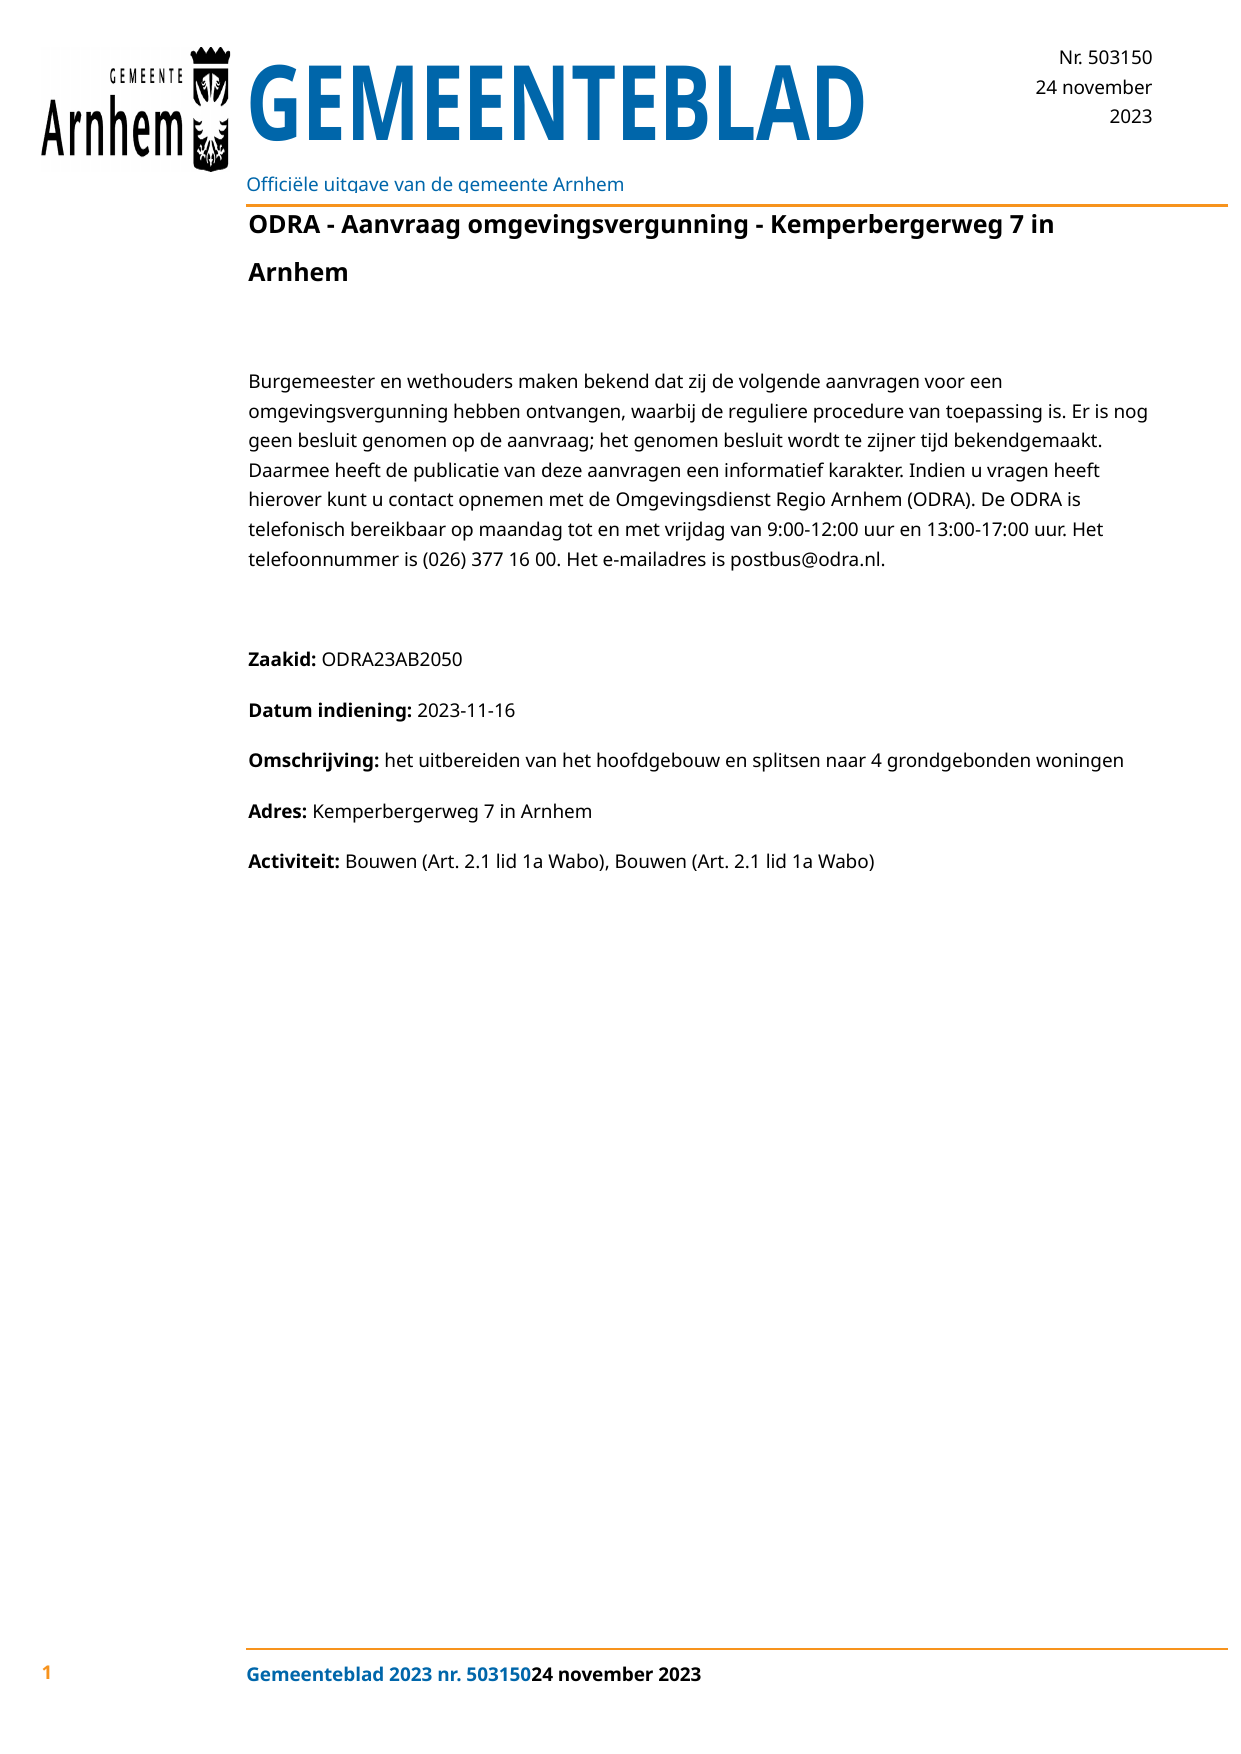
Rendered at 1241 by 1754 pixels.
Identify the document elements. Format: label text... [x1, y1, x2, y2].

picture [41, 47, 231, 172]
text Activiteit: Bouwen (Art. 2.1 lid 1a Wabo), Bouwen (Art. 2.1 lid 1a Wabo) [248, 848, 1152, 874]
text Zaakid: ODRA23AB2050 [248, 647, 1152, 672]
text Datum indiening: 2023-11-16 [248, 697, 1152, 723]
text Burgemeester en wethouders maken bekend dat zij de volgende aanvragen voor een omgevingsvergunning hebben ontvangen, waarbij de reguliere procedure van toepassing is. Er is nog geen besluit genomen op de aanvraag; het genomen besluit wordt te zijner tijd bekendgemaakt. Daarmee heeft de publicatie van deze aanvragen een informatief karakter. Indien u vragen heeft hierover kunt u contact opnemen met de Omgevingsdienst Regio Arnhem (ODRA). De ODRA is telefonisch bereikbaar op maandag tot en met vrijdag van 9:00-12:00 uur en 13:00-17:00 uur. Het telefoonnummer is (026) 377 16 00. Het e-mailadres is postbus@odra.nl. [248, 368, 1152, 572]
text Omschrijving: het uitbereiden van het hoofdgebouw en splitsen naar 4 grondgebonden woningen [248, 747, 1152, 773]
text Adres: Kemperbergerweg 7 in Arnhem [248, 798, 1152, 824]
text ODRA - Aanvraag omgevingsvergunning - Kemperbergerweg 7 in Arnhem [248, 207, 1152, 288]
